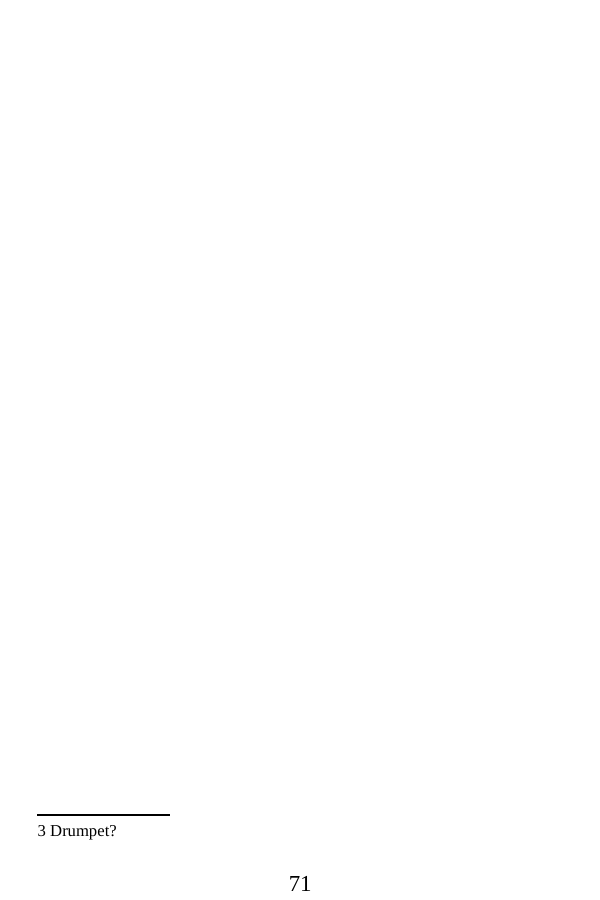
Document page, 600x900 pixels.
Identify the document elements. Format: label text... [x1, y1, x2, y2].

text I put on my clothes, hopped in the car, put air in the tire and sped to Hendrix. Charlie was attempting to play drums and trumpet at the same time. We had a fun rehearsal. Melissa left first to get Max, and Charlie after a couple more tunes so that he could get cat food from Ingles before they closed. [37, 106, 562, 264]
text Drumpet? [37, 821, 562, 840]
text She was writing lyrics and played four seconds of a song to make sure she had the right thing. I was very proud of her and felt better about having gone out of my way. We ate, napped, made love until she was very late for work. I stayed in bed, recovered my strength, drove back to Scott’s, took a nap until [37, 651, 562, 787]
text I woke, ate a pear, relaxed, played Wordle. Hannah texted saying she was awake, so I asked if she wanted to come over, hang out, eventually get BBQ. She said she needed time to write and put laundry away, asked if I could bring BBQ to her. I said okie doke, drove to Rite Rite, which was closed, continued to Moe’s, ordered food for both of us, swung by Get Roasted, loved it, drove in hella traffic to Hannah’s. [37, 446, 562, 651]
text Wyndham was talking excitedly and slipping into jam mode, so I stood up and said, “I hope everyone has a good Thanksgiving,” got in the car, drove back to Scott’s, opened a sparkling water, sat in the chair, looked at my phone until Hannah called at around 11:30, went to bed. [37, 264, 562, 401]
text XI.XVII [37, 401, 562, 423]
text “Practice,” he said. “We were afraid you might be dead.” [37, 60, 562, 106]
text I said, “Where?” [37, 37, 562, 60]
